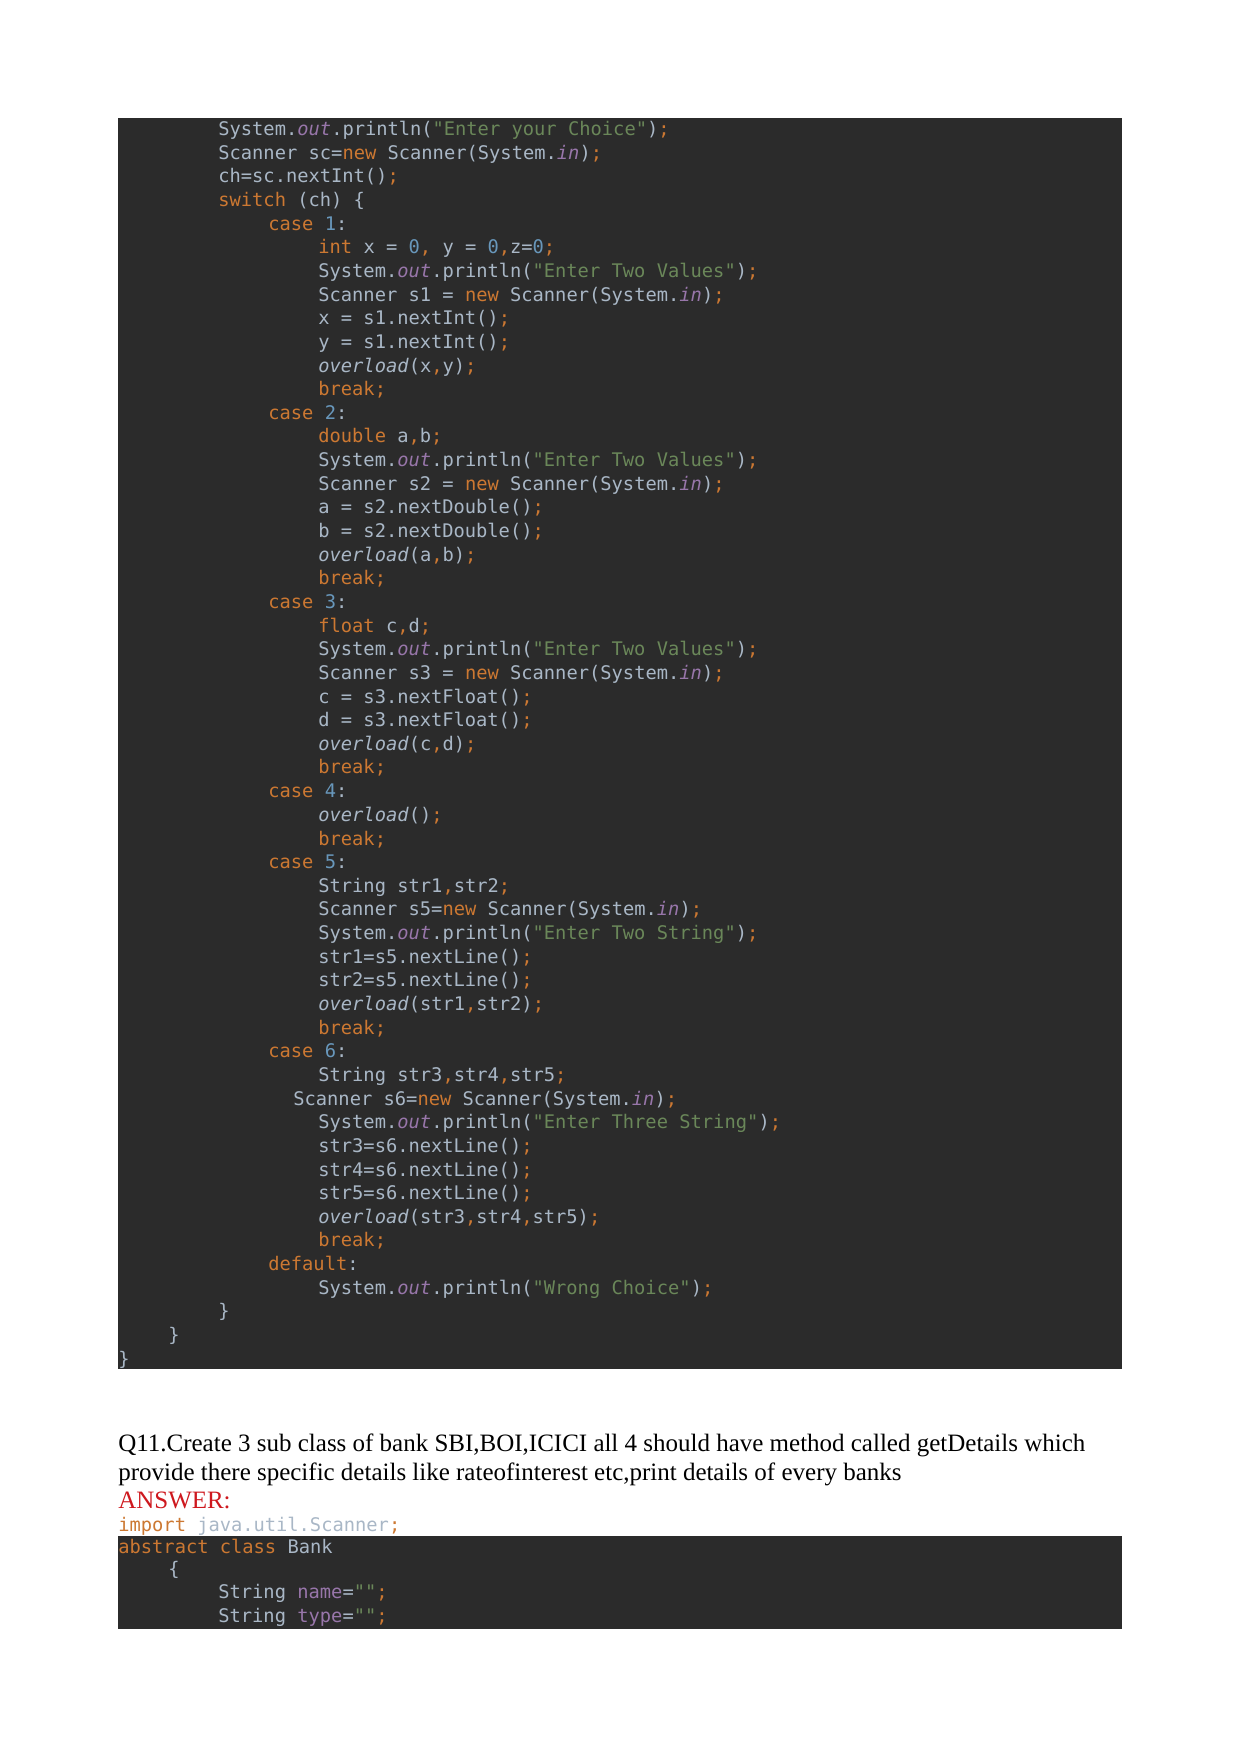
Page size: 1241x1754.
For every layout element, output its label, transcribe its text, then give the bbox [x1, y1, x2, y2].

text double a,b; [118, 426, 1122, 449]
text System.out.println("Enter Two Values"); [118, 260, 1122, 284]
text Scanner s3 = new Scanner(System.in); [118, 662, 1122, 686]
text abstract class Bank [118, 1536, 1122, 1558]
text System.out.println("Enter your Choice"); [118, 118, 1122, 142]
text str2=s5.nextLine(); [118, 969, 1122, 993]
text overload(str1,str2); [118, 993, 1122, 1017]
text b = s2.nextDouble(); [118, 520, 1122, 544]
text case 4: [118, 780, 1122, 804]
text case 2: [118, 402, 1122, 426]
text String str1,str2; [118, 875, 1122, 898]
text String str3,str4,str5; [118, 1064, 1122, 1088]
text overload(x,y); [118, 354, 1122, 378]
text Scanner s1 = new Scanner(System.in); [118, 284, 1122, 307]
text overload(c,d); [118, 733, 1122, 757]
text } [118, 1348, 1122, 1369]
text ch=sc.nextInt(); [118, 165, 1122, 189]
text ANSWER: [118, 1485, 1122, 1514]
text case 1: [118, 213, 1122, 236]
text switch (ch) { [118, 189, 1122, 213]
text String name=""; [118, 1581, 1122, 1605]
text { [118, 1558, 1122, 1581]
text overload(str3,str4,str5); [118, 1206, 1122, 1229]
text System.out.println("Enter Two Values"); [118, 449, 1122, 473]
text str5=s6.nextLine(); [118, 1182, 1122, 1206]
text case 6: [118, 1040, 1122, 1064]
text overload(); [118, 804, 1122, 827]
text System.out.println("Enter Two String"); [118, 922, 1122, 946]
text default: [118, 1253, 1122, 1277]
text str1=s5.nextLine(); [118, 946, 1122, 969]
text float c,d; [118, 615, 1122, 638]
text String type=""; [118, 1605, 1122, 1629]
text } [118, 1300, 1122, 1324]
text break; [118, 378, 1122, 402]
text break; [118, 757, 1122, 780]
text y = s1.nextInt(); [118, 331, 1122, 354]
text str4=s6.nextLine(); [118, 1158, 1122, 1182]
text int x = 0, y = 0,z=0; [118, 236, 1122, 260]
text break; [118, 1229, 1122, 1253]
text break; [118, 827, 1122, 851]
text break; [118, 1017, 1122, 1040]
text break; [118, 567, 1122, 591]
text import java.util.Scanner; [118, 1514, 1122, 1536]
text x = s1.nextInt(); [118, 307, 1122, 331]
text } [118, 1324, 1122, 1348]
text Scanner s2 = new Scanner(System.in); [118, 473, 1122, 496]
text case 5: [118, 851, 1122, 875]
text case 3: [118, 591, 1122, 615]
text Scanner s5=new Scanner(System.in); [118, 898, 1122, 922]
text str3=s6.nextLine(); [118, 1135, 1122, 1158]
text c = s3.nextFloat(); [118, 686, 1122, 709]
text System.out.println("Enter Two Values"); [118, 638, 1122, 662]
text Scanner sc=new Scanner(System.in); [118, 142, 1122, 165]
text System.out.println("Wrong Choice"); [118, 1277, 1122, 1300]
text overload(a,b); [118, 544, 1122, 567]
text Scanner s6=new Scanner(System.in); [118, 1088, 1122, 1111]
text a = s2.nextDouble(); [118, 496, 1122, 520]
text d = s3.nextFloat(); [118, 709, 1122, 733]
text Q11.Create 3 sub class of bank SBI,BOI,ICICI all 4 should have method called getDetails which provide there specific details like rateofinterest etc,print details of every banks [118, 1399, 1122, 1485]
text System.out.println("Enter Three String"); [118, 1111, 1122, 1135]
